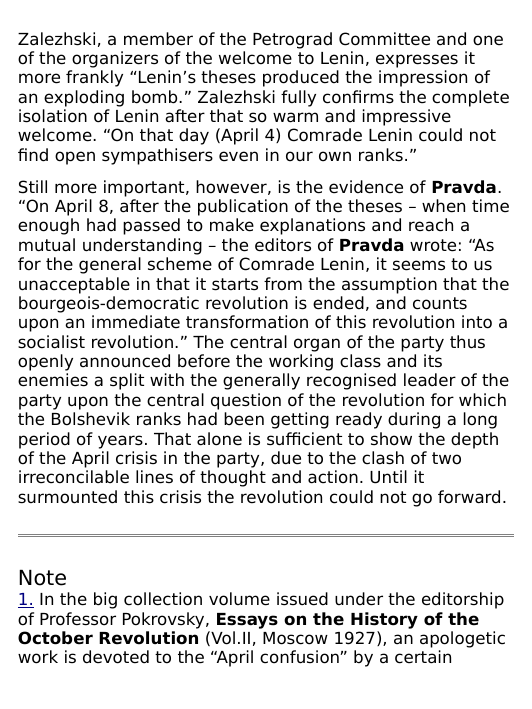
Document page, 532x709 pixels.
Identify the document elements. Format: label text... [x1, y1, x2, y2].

text Note [18, 566, 514, 590]
text Zalezhski, a member of the Petrograd Committee and one of the organizers of the welcome to Lenin, expresses it more frankly “Lenin’s theses produced the impression of an exploding bomb.” Zalezhski fully confirms the complete isolation of Lenin after that so warm and impressive welcome. “On that day (April 4) Comrade Lenin could not find open sympathisers even in our own ranks.” [18, 29, 514, 165]
text 1. In the big collection volume issued under the editorship of Professor Pokrovsky, Essays on the History of the October Revolution (Vol.II, Moscow 1927), an apologetic work is devoted to the “April confusion” by a certain [18, 590, 514, 668]
text Still more important, however, is the evidence of Pravda. “On April 8, after the publication of the theses – when time enough had passed to make explanations and reach a mutual understanding – the editors of Pravda wrote: “As for the general scheme of Comrade Lenin, it seems to us unacceptable in that it starts from the assumption that the bourgeois-democratic revolution is ended, and counts upon an immediate transformation of this revolution into a socialist revolution.” The central organ of the party thus openly announced before the working class and its enemies a split with the generally recognised leader of the party upon the central question of the revolution for which the Bolshevik ranks had been getting ready during a long period of years. That alone is sufficient to show the depth of the April crisis in the party, due to the clash of two irreconcilable lines of thought and action. Until it surmounted this crisis the revolution could not go forward. [18, 178, 514, 507]
